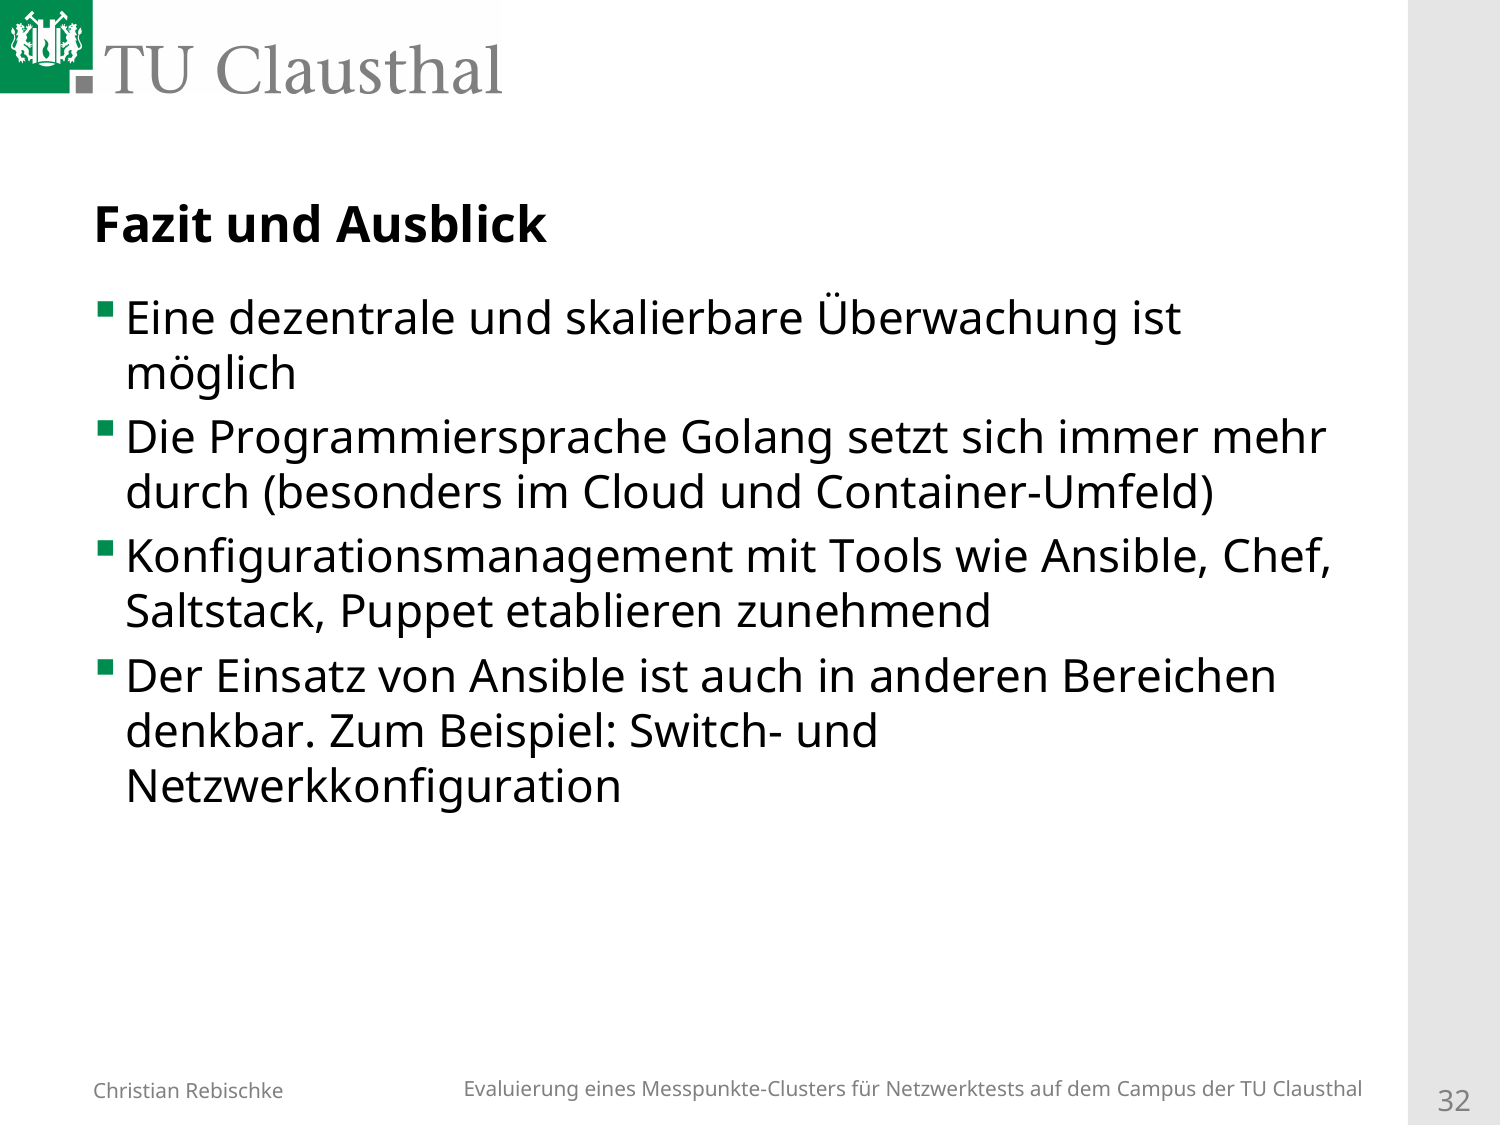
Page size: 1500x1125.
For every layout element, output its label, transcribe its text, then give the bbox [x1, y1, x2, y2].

list Eine dezentrale und skalierbare Überwachung ist möglich Die Programmiersprache Golang setzt sich immer mehr durch (besonders im Cloud und Container-Umfeld) Konfigurationsmanagement mit Tools wie Ansible, Chef, Saltstack, Puppet etablieren zunehmend Der Einsatz von Ansible ist auch in anderen Bereichen denkbar. Zum Beispiel: Switch- und Netzwerkkonfiguration [78, 280, 1379, 949]
picture [0, 0, 502, 94]
title Fazit und Ausblick [79, 184, 1375, 279]
